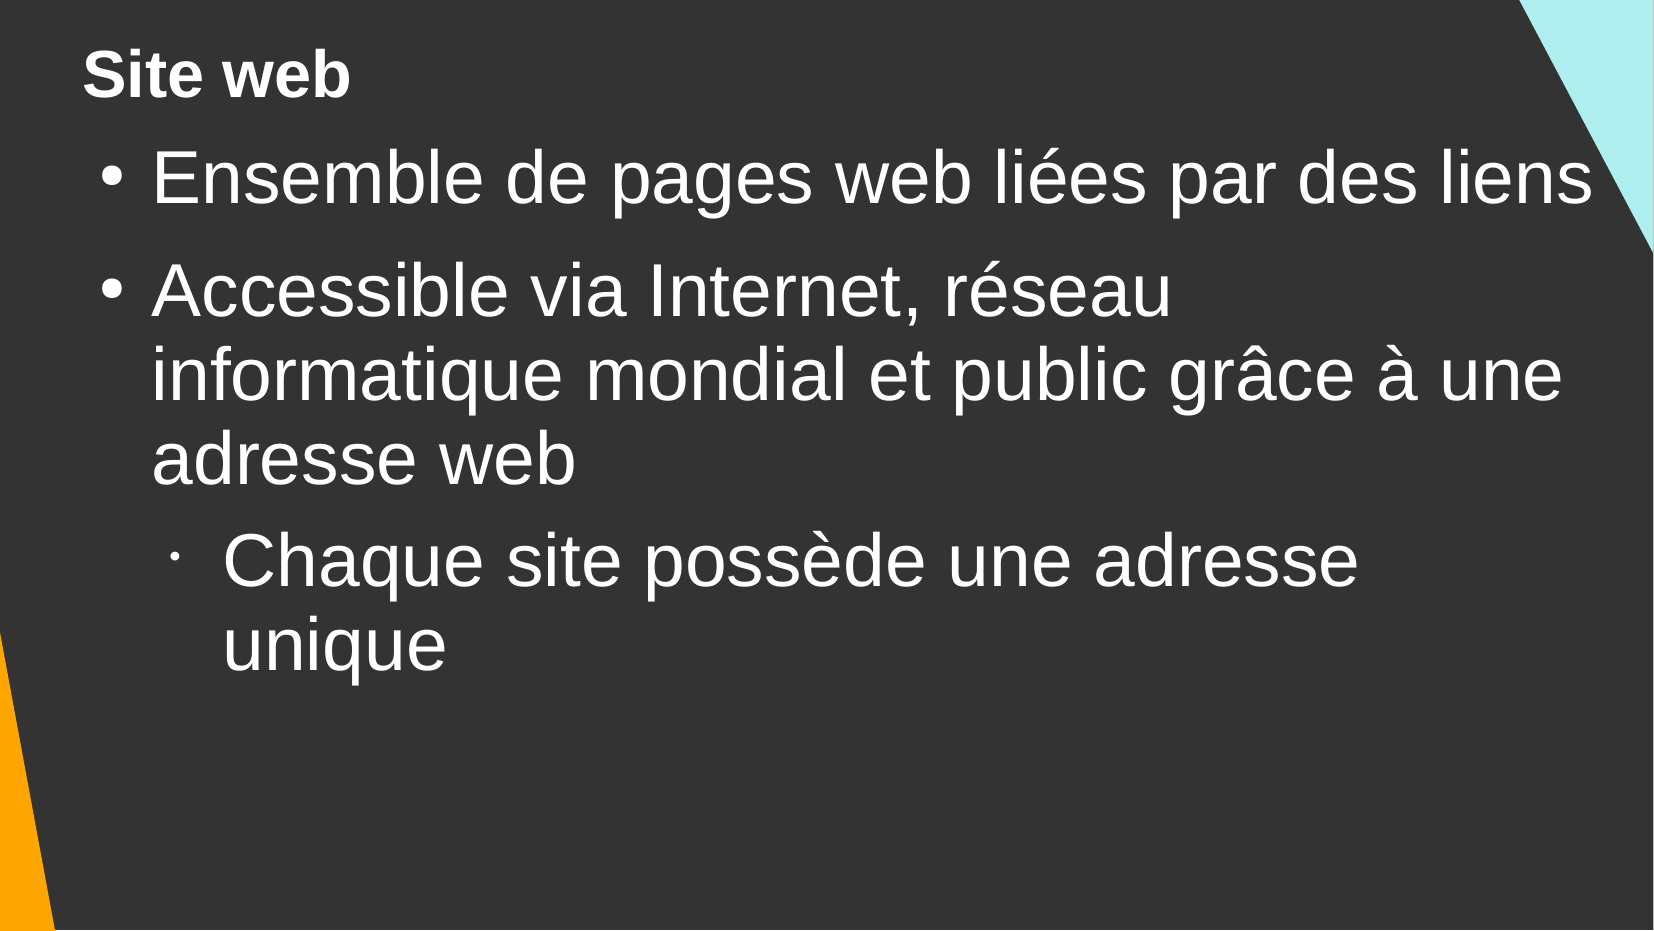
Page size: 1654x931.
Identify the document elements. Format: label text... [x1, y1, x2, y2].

text_box [1519, 0, 1654, 255]
text_box [0, 632, 56, 931]
title Site web [82, 36, 1571, 114]
list Ensemble de pages web liées par des liens Accessible via Internet, réseau informatique mondial et public grâce à une adresse web Chaque site possède une adresse unique [80, 135, 1605, 789]
